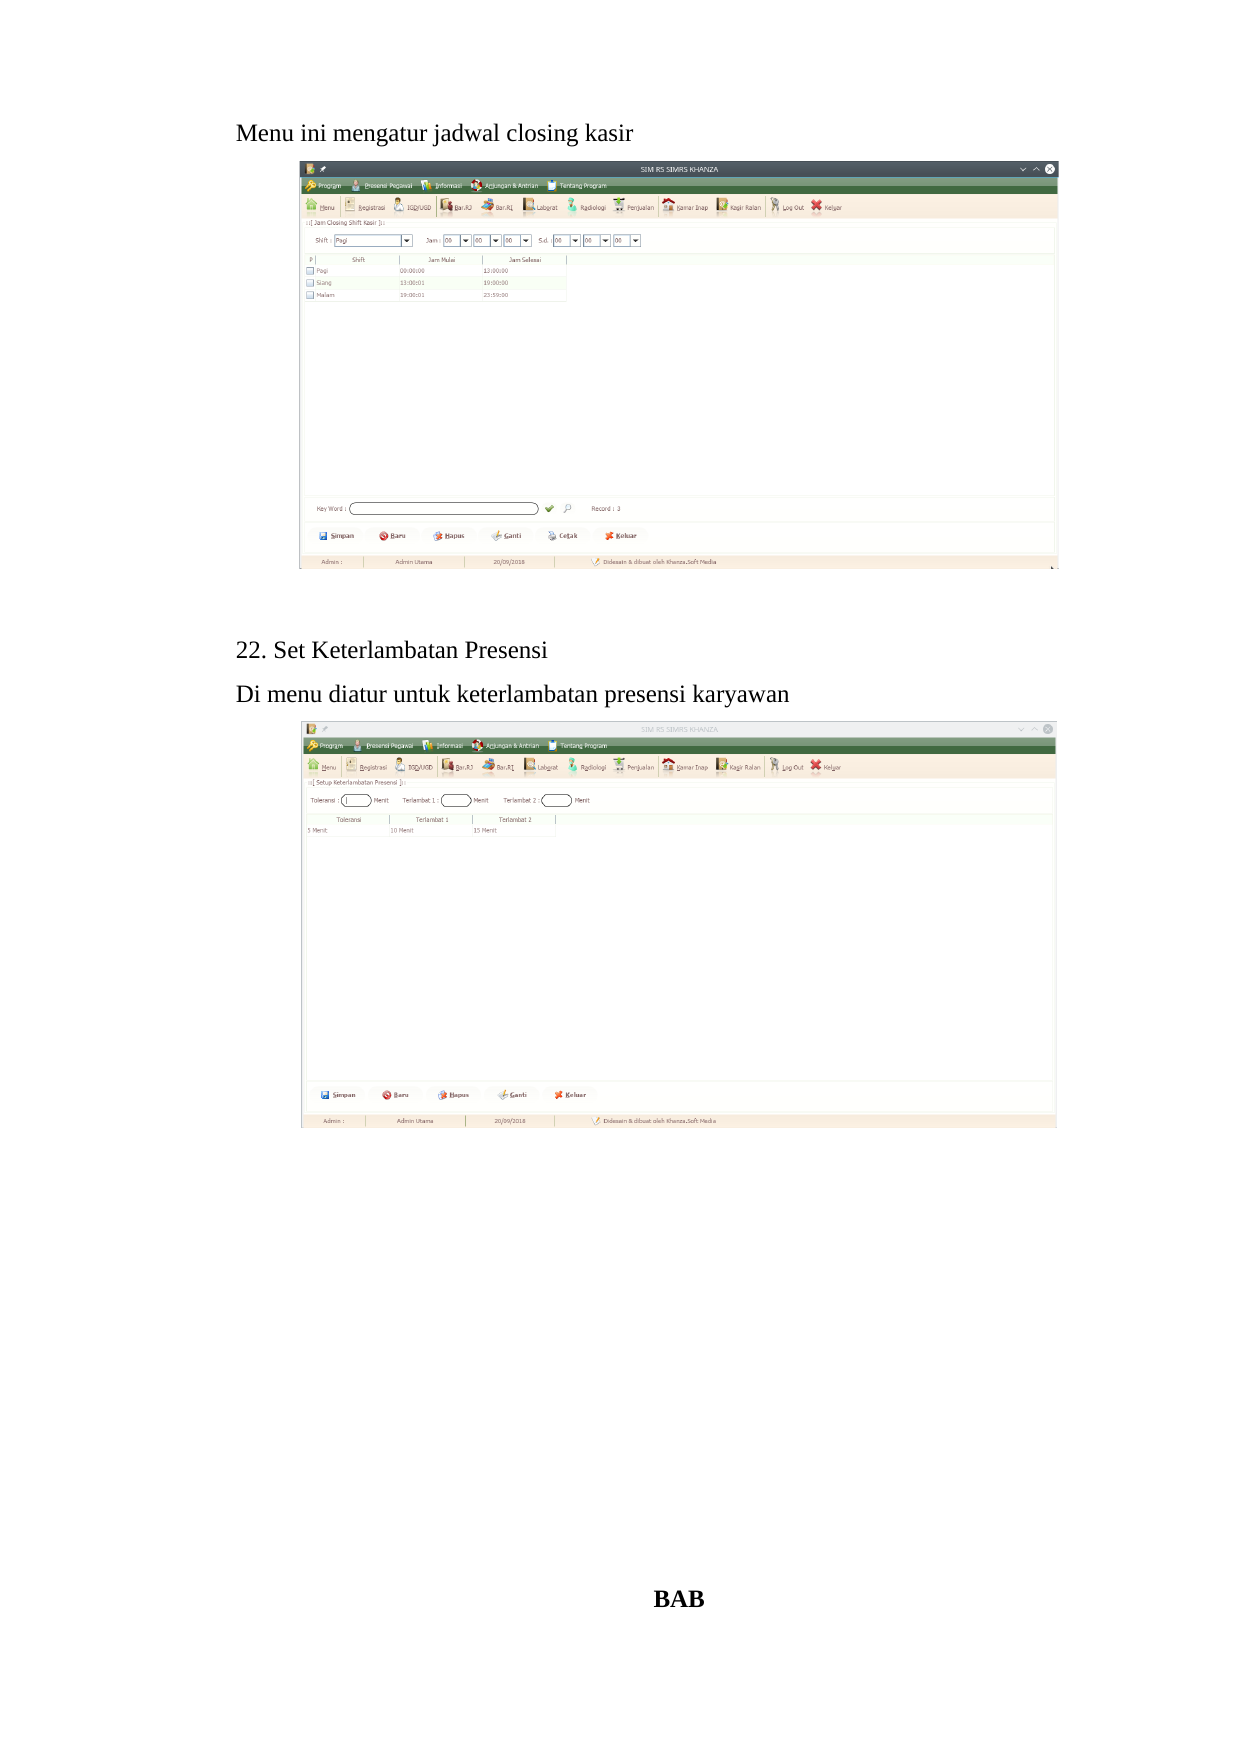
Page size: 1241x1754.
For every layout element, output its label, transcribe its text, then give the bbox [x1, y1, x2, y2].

text Di menu diatur untuk keterlambatan presensi karyawan [236, 679, 1122, 707]
picture [299, 161, 1059, 569]
text BAB [236, 1584, 1122, 1613]
picture [301, 721, 1057, 1128]
text 22. Set Keterlambatan Presensi [236, 636, 1122, 664]
text Menu ini mengatur jadwal closing kasir [236, 118, 1122, 147]
